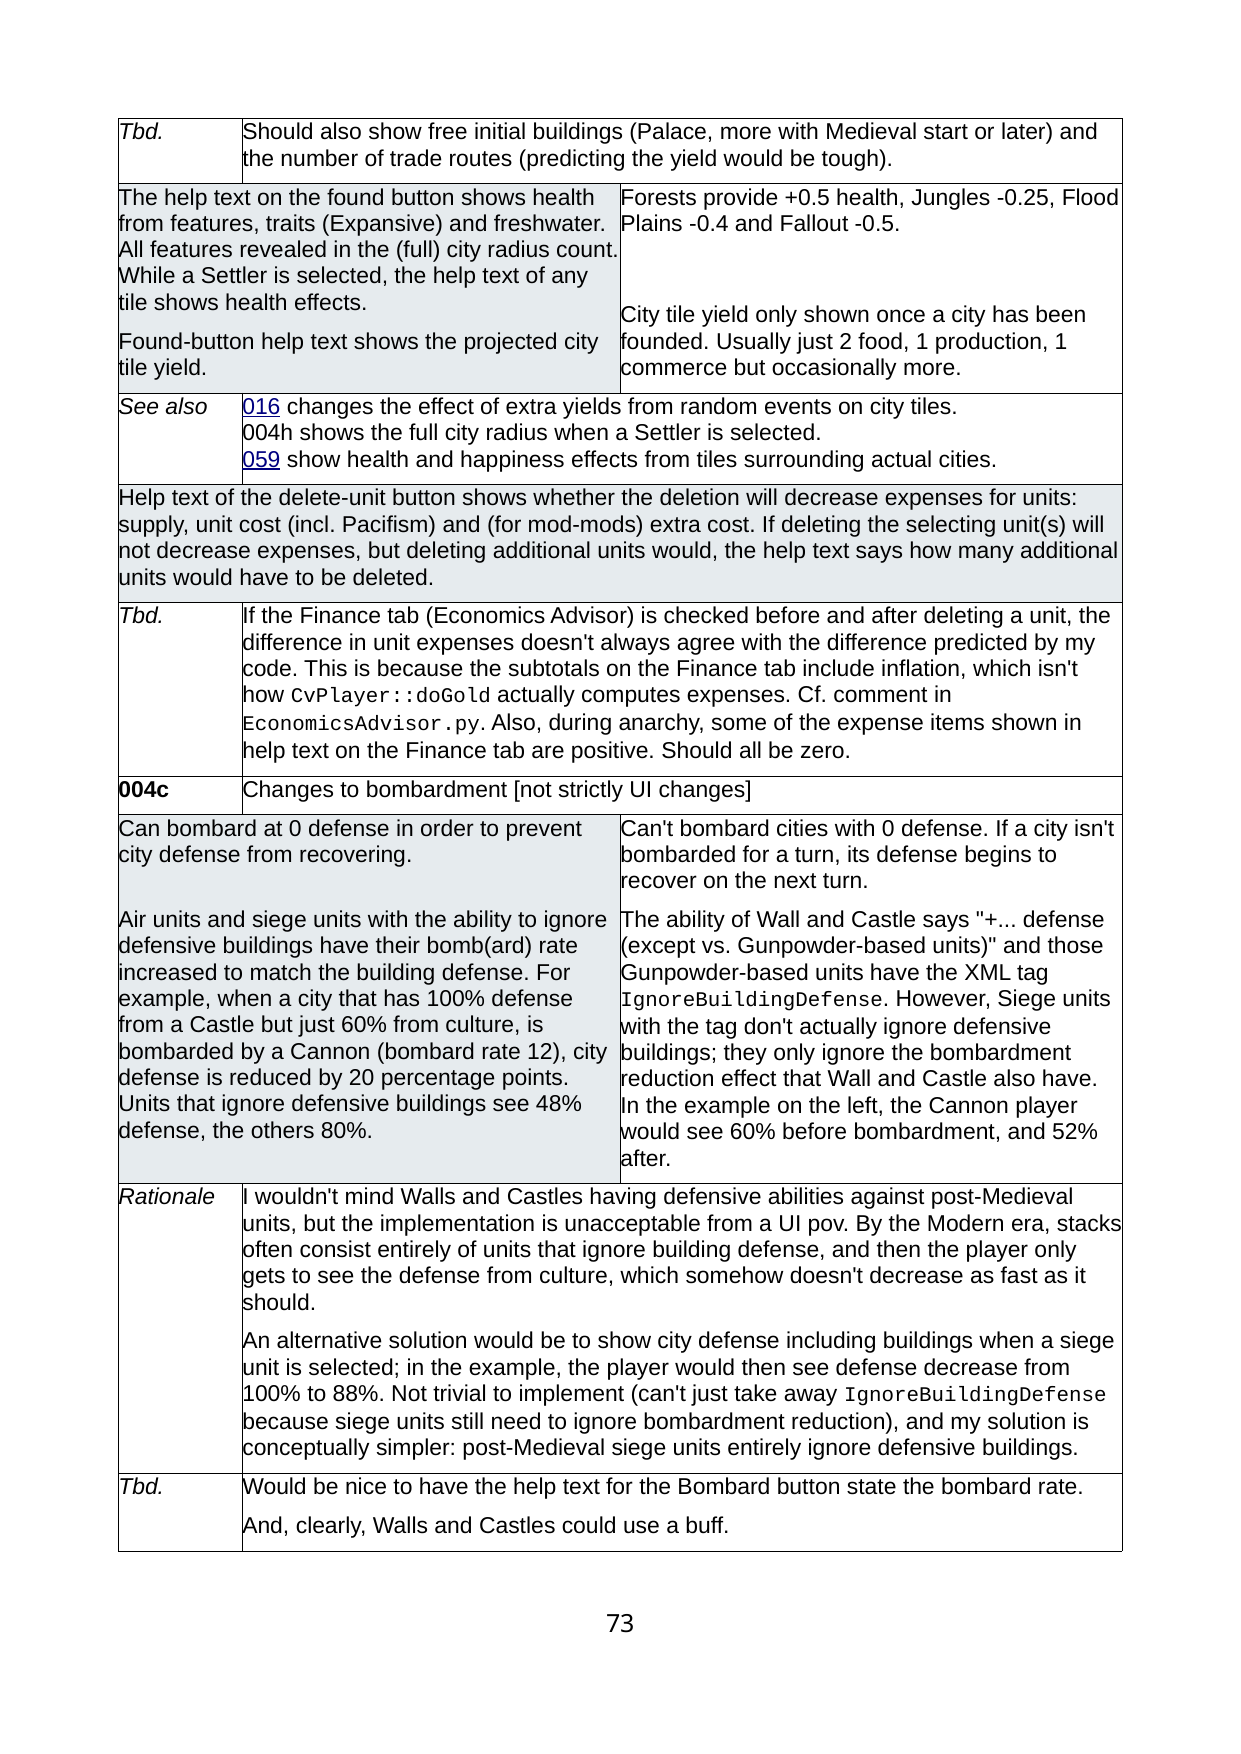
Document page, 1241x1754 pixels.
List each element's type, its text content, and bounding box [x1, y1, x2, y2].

table_cell Can't bombard cities with 0 defense. If a city isn't bombarded for a turn, its defense begins to recover on the next turn. The ability of Wall and Castle says "+... defense (except vs. Gunpowder-based units)" and those Gunpowder-based units have the XML tag IgnoreBuildingDefense. However, Siege units with the tag don't actually ignore defensive buildings; they only ignore the bombardment reduction effect that Wall and Castle also have. In the example on the left, the Cannon player would see 60% before bombardment, and 52% after. [621, 815, 1122, 1183]
table_cell Can bombard at 0 defense in order to prevent city defense from recovering. Air units and siege units with the ability to ignore defensive buildings have their bomb(ard) rate increased to match the building defense. For example, when a city that has 100% defense from a Castle but just 60% from culture, is bombarded by a Cannon (bombard rate 12), city defense is reduced by 20 percentage points. Units that ignore defensive buildings see 48% defense, the others 80%. [119, 815, 620, 1183]
table_cell Help text of the delete-unit button shows whether the deletion will decrease expenses for units: supply, unit cost (incl. Pacifism) and (for mod-mods) extra cost. If deleting the selecting unit(s) will not decrease expenses, but deleting additional units would, the help text says how many additional units would have to be deleted. [119, 485, 1122, 602]
table_cell Would be nice to have the help text for the Bombard button state the bombard rate. And, clearly, Walls and Castles could use a buff. [243, 1474, 1122, 1551]
table_cell See also [119, 394, 242, 484]
table_cell 016 changes the effect of extra yields from random events on city tiles. 004h shows the full city radius when a Settler is selected. 059 show health and happiness effects from tiles surrounding actual cities. [243, 394, 1122, 484]
table_cell Changes to bombardment [not strictly UI changes] [243, 777, 1122, 814]
table_cell Should also show free initial buildings (Palace, more with Medieval start or later) and the number of trade routes (predicting the yield would be tough). [243, 119, 1122, 183]
table_cell Tbd. [119, 119, 242, 183]
table_cell Rationale [119, 1184, 242, 1473]
table_cell The help text on the found button shows health from features, traits (Expansive) and freshwater. All features revealed in the (full) city radius count. While a Settler is selected, the help text of any tile shows health effects. Found-button help text shows the projected city tile yield. [119, 184, 620, 393]
table_cell 004c [119, 777, 242, 814]
table_cell Tbd. [119, 603, 242, 776]
table_cell Forests provide +0.5 health, Jungles -0.25, Flood Plains -0.4 and Fallout -0.5. City tile yield only shown once a city has been founded. Usually just 2 food, 1 production, 1 commerce but occasionally more. [621, 184, 1122, 393]
table_cell I wouldn't mind Walls and Castles having defensive abilities against post-Medieval units, but the implementation is unacceptable from a UI pov. By the Modern era, stacks often consist entirely of units that ignore building defense, and then the player only gets to see the defense from culture, which somehow doesn't decrease as fast as it should. An alternative solution would be to show city defense including buildings when a siege unit is selected; in the example, the player would then see defense decrease from 100% to 88%. Not trivial to implement (can't just take away IgnoreBuildingDefense because siege units still need to ignore bombardment reduction), and my solution is conceptually simpler: post-Medieval siege units entirely ignore defensive buildings. [243, 1184, 1122, 1473]
table_cell If the Finance tab (Economics Advisor) is checked before and after deleting a unit, the difference in unit expenses doesn't always agree with the difference predicted by my code. This is because the subtotals on the Finance tab include inflation, which isn't how CvPlayer::doGold actually computes expenses. Cf. comment in EconomicsAdvisor.py. Also, during anarchy, some of the expense items shown in help text on the Finance tab are positive. Should all be zero. [243, 603, 1122, 776]
table_cell Tbd. [119, 1474, 242, 1551]
